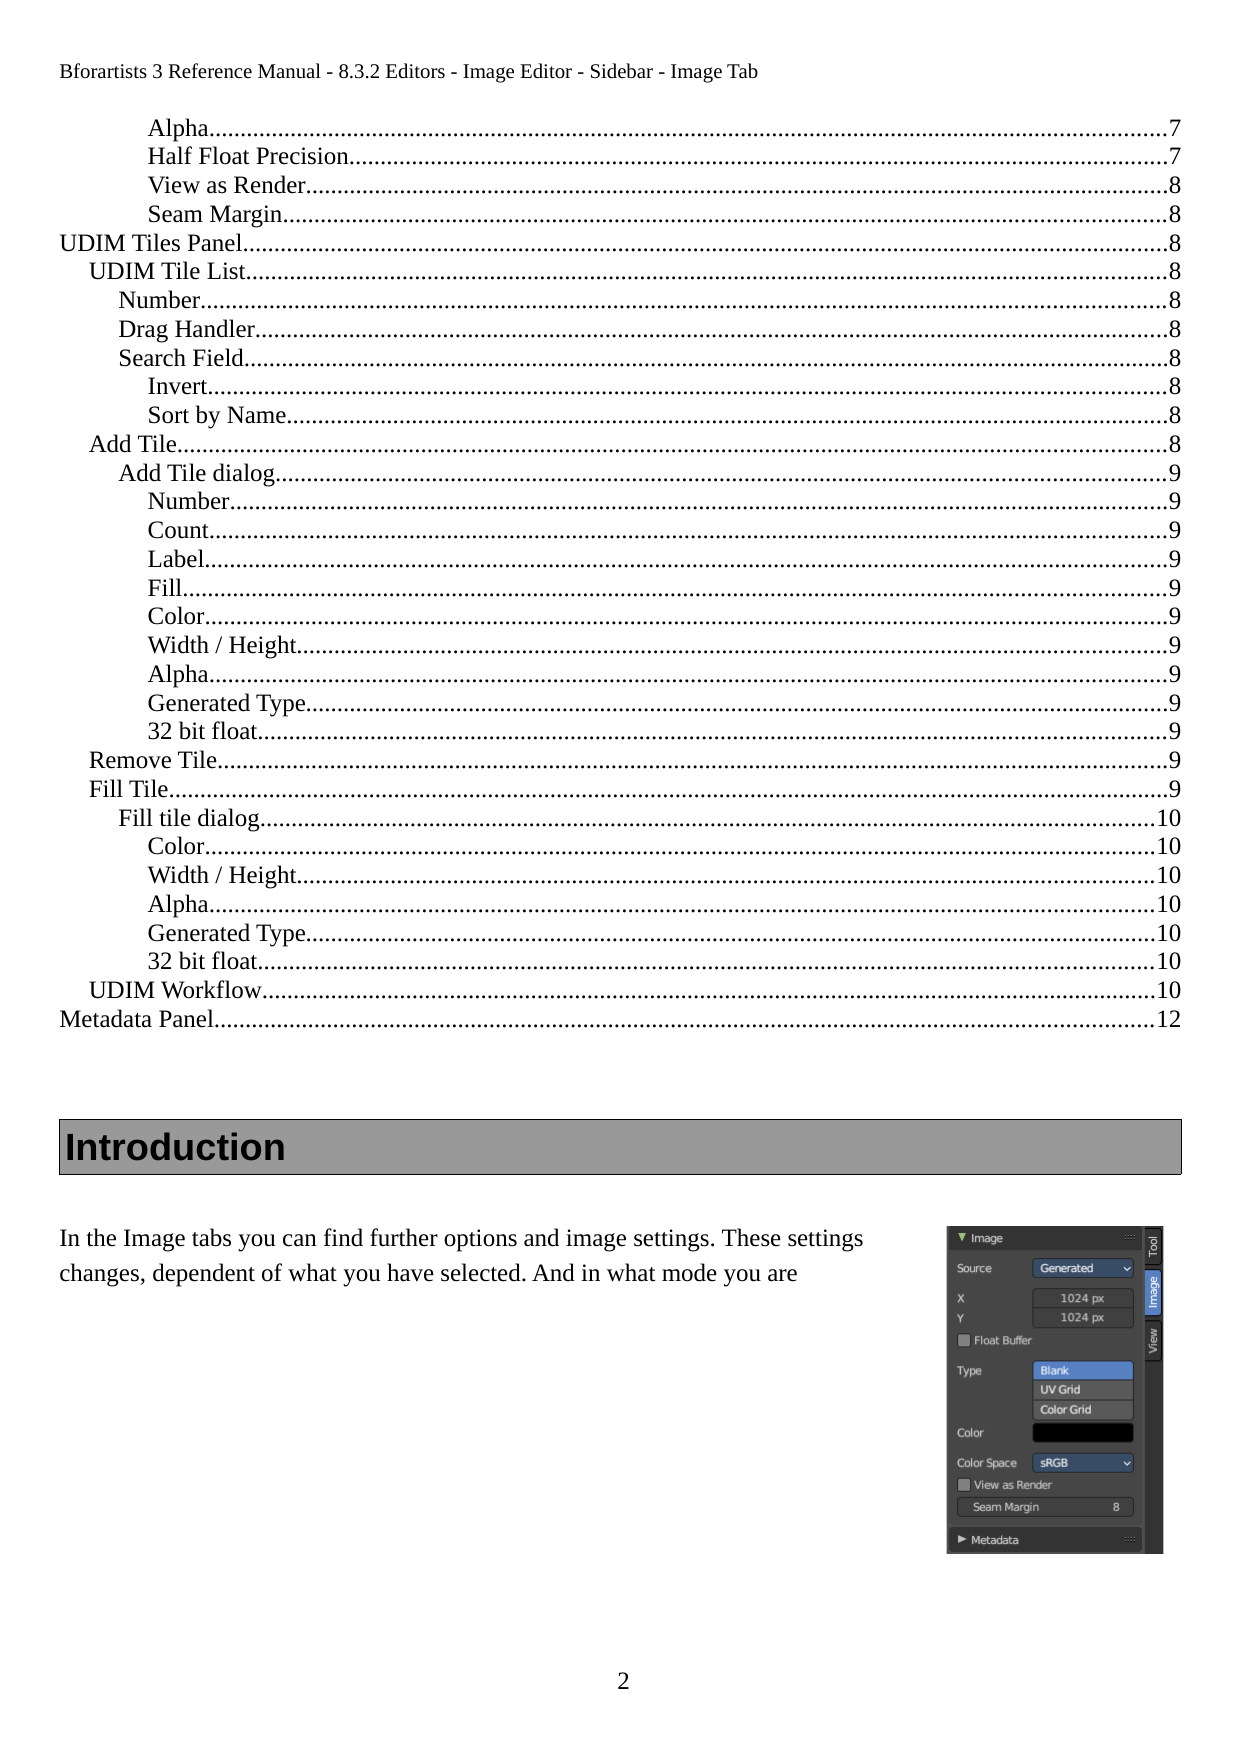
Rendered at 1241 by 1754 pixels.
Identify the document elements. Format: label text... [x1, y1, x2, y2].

text Count 9 [147, 515, 1181, 544]
text Width / Height 10 [147, 860, 1181, 889]
text In the Image tabs you can find further options and image settings. These settings changes, dependent of what you have selected. And in what mode you are [59, 1223, 1181, 1286]
text Invert 8 [147, 371, 1181, 400]
text Seam Margin 8 [147, 199, 1181, 228]
text UDIM Tile List 8 [88, 256, 1181, 285]
text Remove Tile 9 [88, 745, 1181, 774]
table_header Introduction [60, 1120, 1181, 1174]
text Label 9 [147, 544, 1181, 573]
text Drag Handler 8 [118, 314, 1181, 343]
text Color 9 [147, 601, 1181, 630]
text Sort by Name 8 [147, 400, 1181, 429]
text Color 10 [147, 831, 1181, 860]
text Add Tile dialog 9 [118, 458, 1181, 486]
text Metadata Panel 12 [59, 1004, 1181, 1033]
text Search Field 8 [118, 343, 1181, 371]
text UDIM Tiles Panel 8 [59, 228, 1181, 256]
text Fill 9 [147, 573, 1181, 601]
text Fill Tile 9 [88, 774, 1181, 803]
text Generated Type 9 [147, 688, 1181, 716]
text 32 bit float 9 [147, 716, 1181, 745]
text View as Render 8 [147, 170, 1181, 199]
text Add Tile 8 [88, 429, 1181, 458]
text UDIM Workflow 10 [88, 975, 1181, 1004]
text 32 bit float 10 [147, 946, 1181, 975]
text Fill tile dialog 10 [118, 803, 1181, 831]
text Number 8 [118, 285, 1181, 314]
text Half Float Precision 7 [147, 141, 1181, 170]
picture [946, 1226, 1164, 1554]
text Number 9 [147, 486, 1181, 515]
text Alpha 9 [147, 659, 1181, 688]
text Alpha 7 [147, 113, 1181, 141]
text Generated Type 10 [147, 918, 1181, 946]
text Width / Height 9 [147, 630, 1181, 659]
text Alpha 10 [147, 889, 1181, 918]
